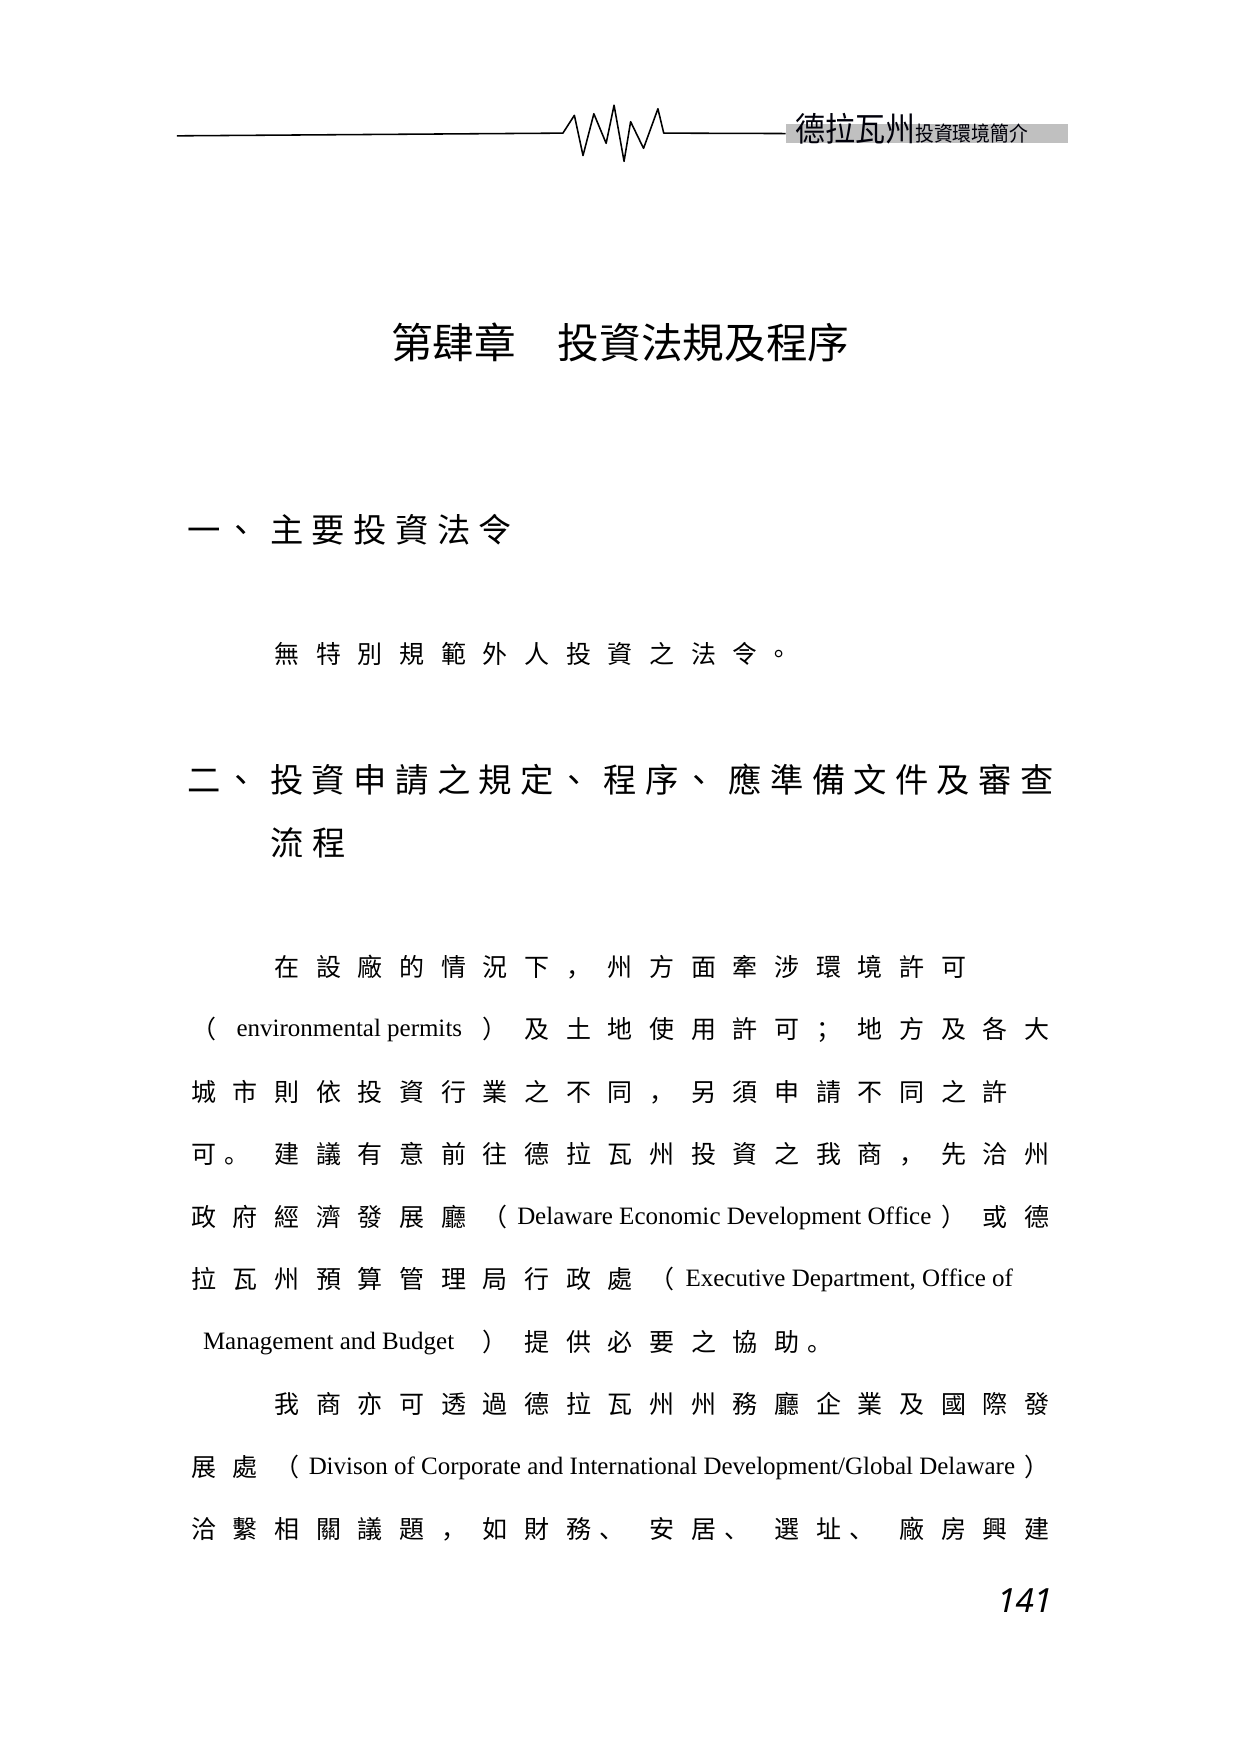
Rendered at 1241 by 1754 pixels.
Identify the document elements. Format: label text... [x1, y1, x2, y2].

text 在設廠的情況下，州方面牽涉環境許可（environmental permits）及土地使用許可；地方及各大城市則依投資行業之不同，另須申請不同之許可。建議有意前往德拉瓦州投資之我商，先洽州政府經濟發展廳（Delaware Economic Development Office）或德拉瓦州預算管理局行政處（Executive Department, Office of Management and Budget）提供必要之協助。 [183, 924, 1058, 1361]
text 無特別規範外人投資之法令。 [183, 611, 1058, 674]
text 我商亦可透過德拉瓦州州務廳企業及國際發展處（Divison of Corporate and International Development/Global Delaware）洽繫相關議題，如財務、安居、選址、廠房興建 [183, 1361, 1058, 1549]
text 二、投資申請之規定、程序、應準備文件及審查流程 [183, 736, 1058, 861]
text 第肆章 投資法規及程序 [183, 299, 1058, 361]
text 一、主要投資法令 [183, 486, 1058, 549]
